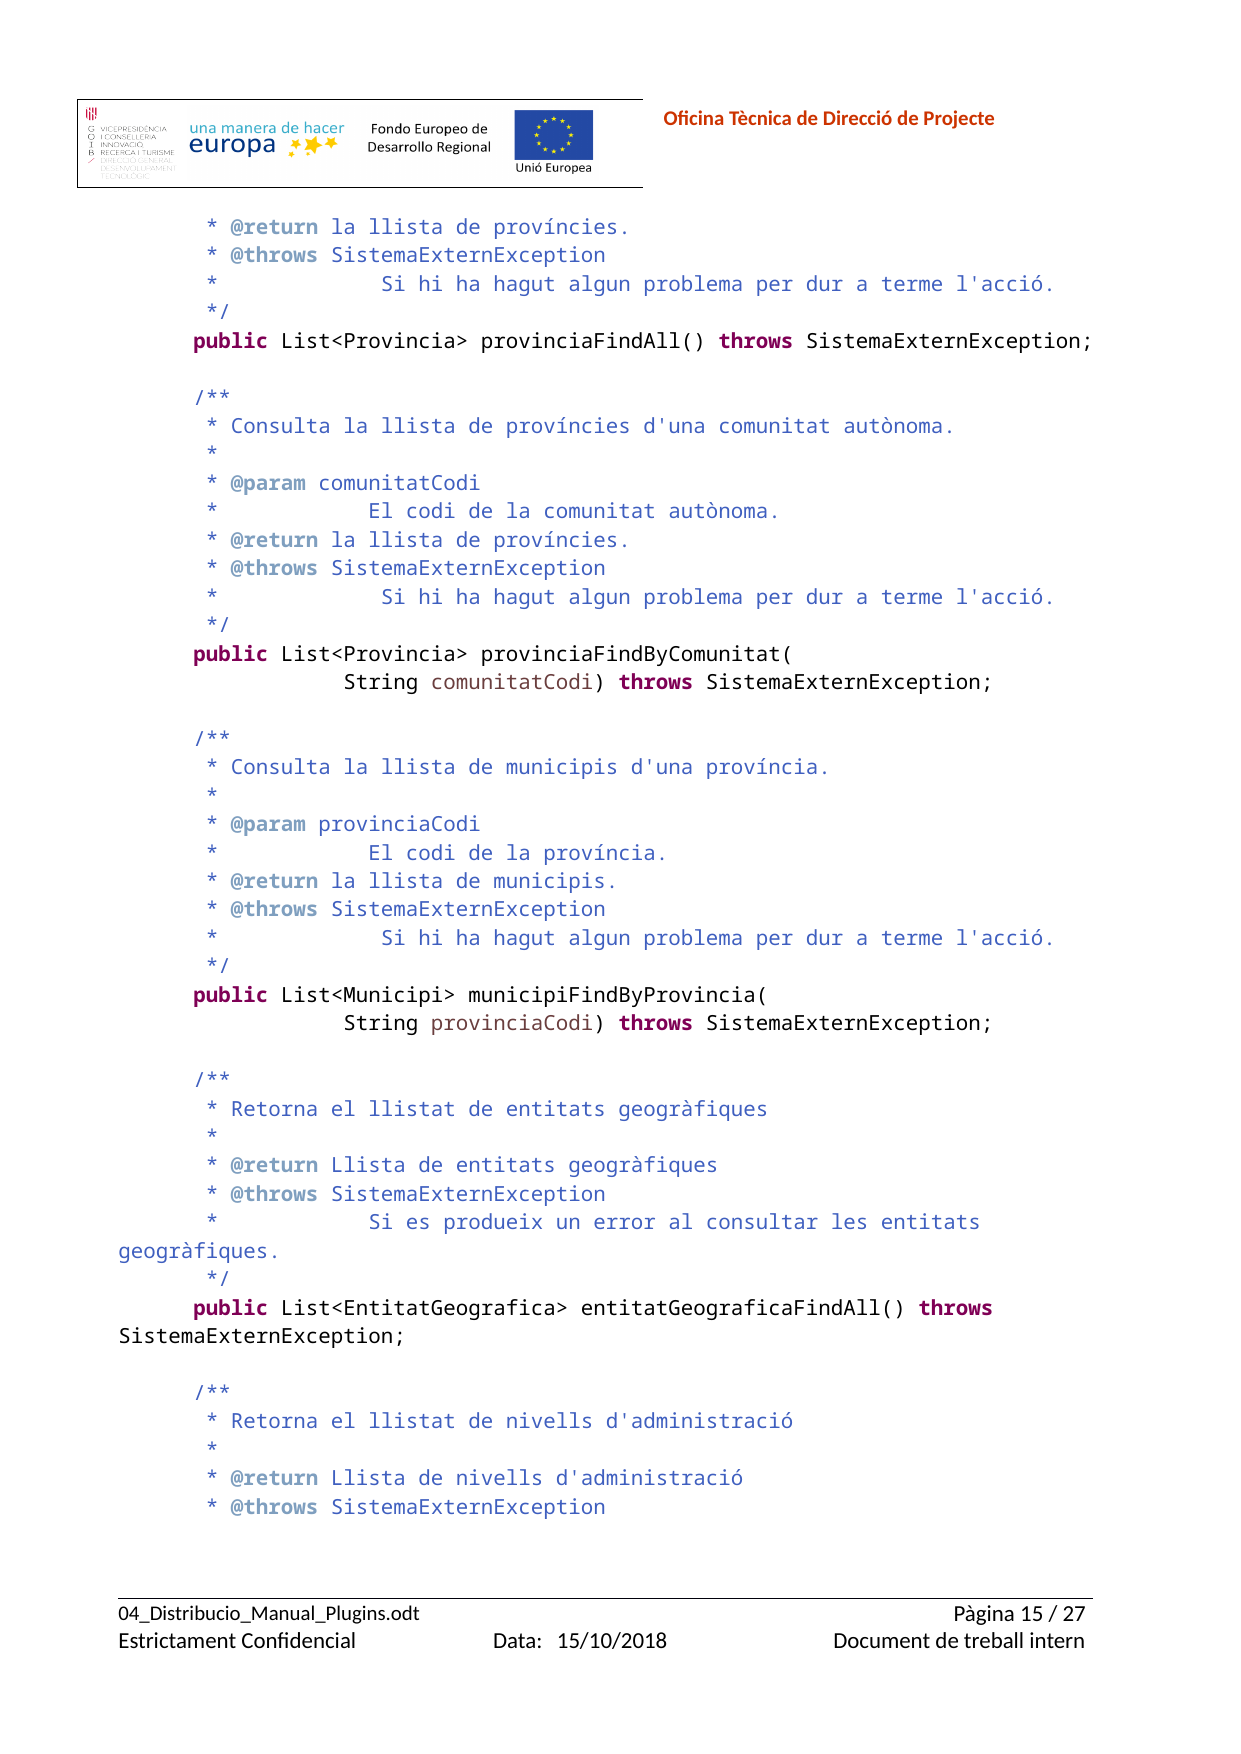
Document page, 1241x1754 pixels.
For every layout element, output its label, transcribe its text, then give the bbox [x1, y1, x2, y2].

text * @return la llista de municipis. [118, 866, 1122, 894]
text * @return Llista de nivells d'administració [118, 1463, 1122, 1492]
text */ [118, 297, 1122, 326]
text * [118, 781, 1122, 809]
picture [82, 105, 181, 181]
text public List<Provincia> provinciaFindAll() throws SistemaExternException; [118, 326, 1122, 354]
text * @return la llista de províncies. [118, 212, 1122, 241]
text * @throws SistemaExternException [118, 894, 1122, 923]
picture [187, 105, 599, 181]
text * Retorna el llistat de nivells d'administració [118, 1406, 1122, 1435]
text * El codi de la província. [118, 838, 1122, 866]
text * Si hi ha hagut algun problema per dur a terme l'acció. [118, 923, 1122, 951]
text /** [118, 1065, 1122, 1094]
text * [118, 439, 1122, 468]
text * @throws SistemaExternException [118, 1179, 1122, 1207]
text * Si hi ha hagut algun problema per dur a terme l'acció. [118, 269, 1122, 297]
text * @return Llista de entitats geogràfiques [118, 1151, 1122, 1179]
text * @throws SistemaExternException [118, 241, 1122, 269]
text String comunitatCodi) throws SistemaExternException; [118, 667, 1122, 696]
text * Consulta la llista de províncies d'una comunitat autònoma. [118, 411, 1122, 439]
text * @throws SistemaExternException [118, 553, 1122, 582]
text */ [118, 610, 1122, 639]
text public List<Municipi> municipiFindByProvincia( [118, 980, 1122, 1008]
text * Retorna el llistat de entitats geogràfiques [118, 1094, 1122, 1122]
text /** [118, 724, 1122, 752]
text * @return la llista de províncies. [118, 525, 1122, 553]
text /** [118, 1378, 1122, 1406]
text */ [118, 951, 1122, 980]
text String provinciaCodi) throws SistemaExternException; [118, 1008, 1122, 1037]
text * @param provinciaCodi [118, 809, 1122, 838]
text */ [118, 1264, 1122, 1293]
text * Si hi ha hagut algun problema per dur a terme l'acció. [118, 582, 1122, 610]
text * Si es produeix un error al consultar les entitats geogràfiques. [118, 1207, 1122, 1264]
text /** [118, 383, 1122, 411]
text public List<Provincia> provinciaFindByComunitat( [118, 639, 1122, 667]
text * [118, 1435, 1122, 1463]
text public List<EntitatGeografica> entitatGeograficaFindAll() throws SistemaExternException; [118, 1293, 1122, 1349]
text * El codi de la comunitat autònoma. [118, 496, 1122, 525]
text * Consulta la llista de municipis d'una província. [118, 752, 1122, 781]
text * [118, 1122, 1122, 1151]
text * @param comunitatCodi [118, 468, 1122, 496]
text * @throws SistemaExternException [118, 1492, 1122, 1520]
